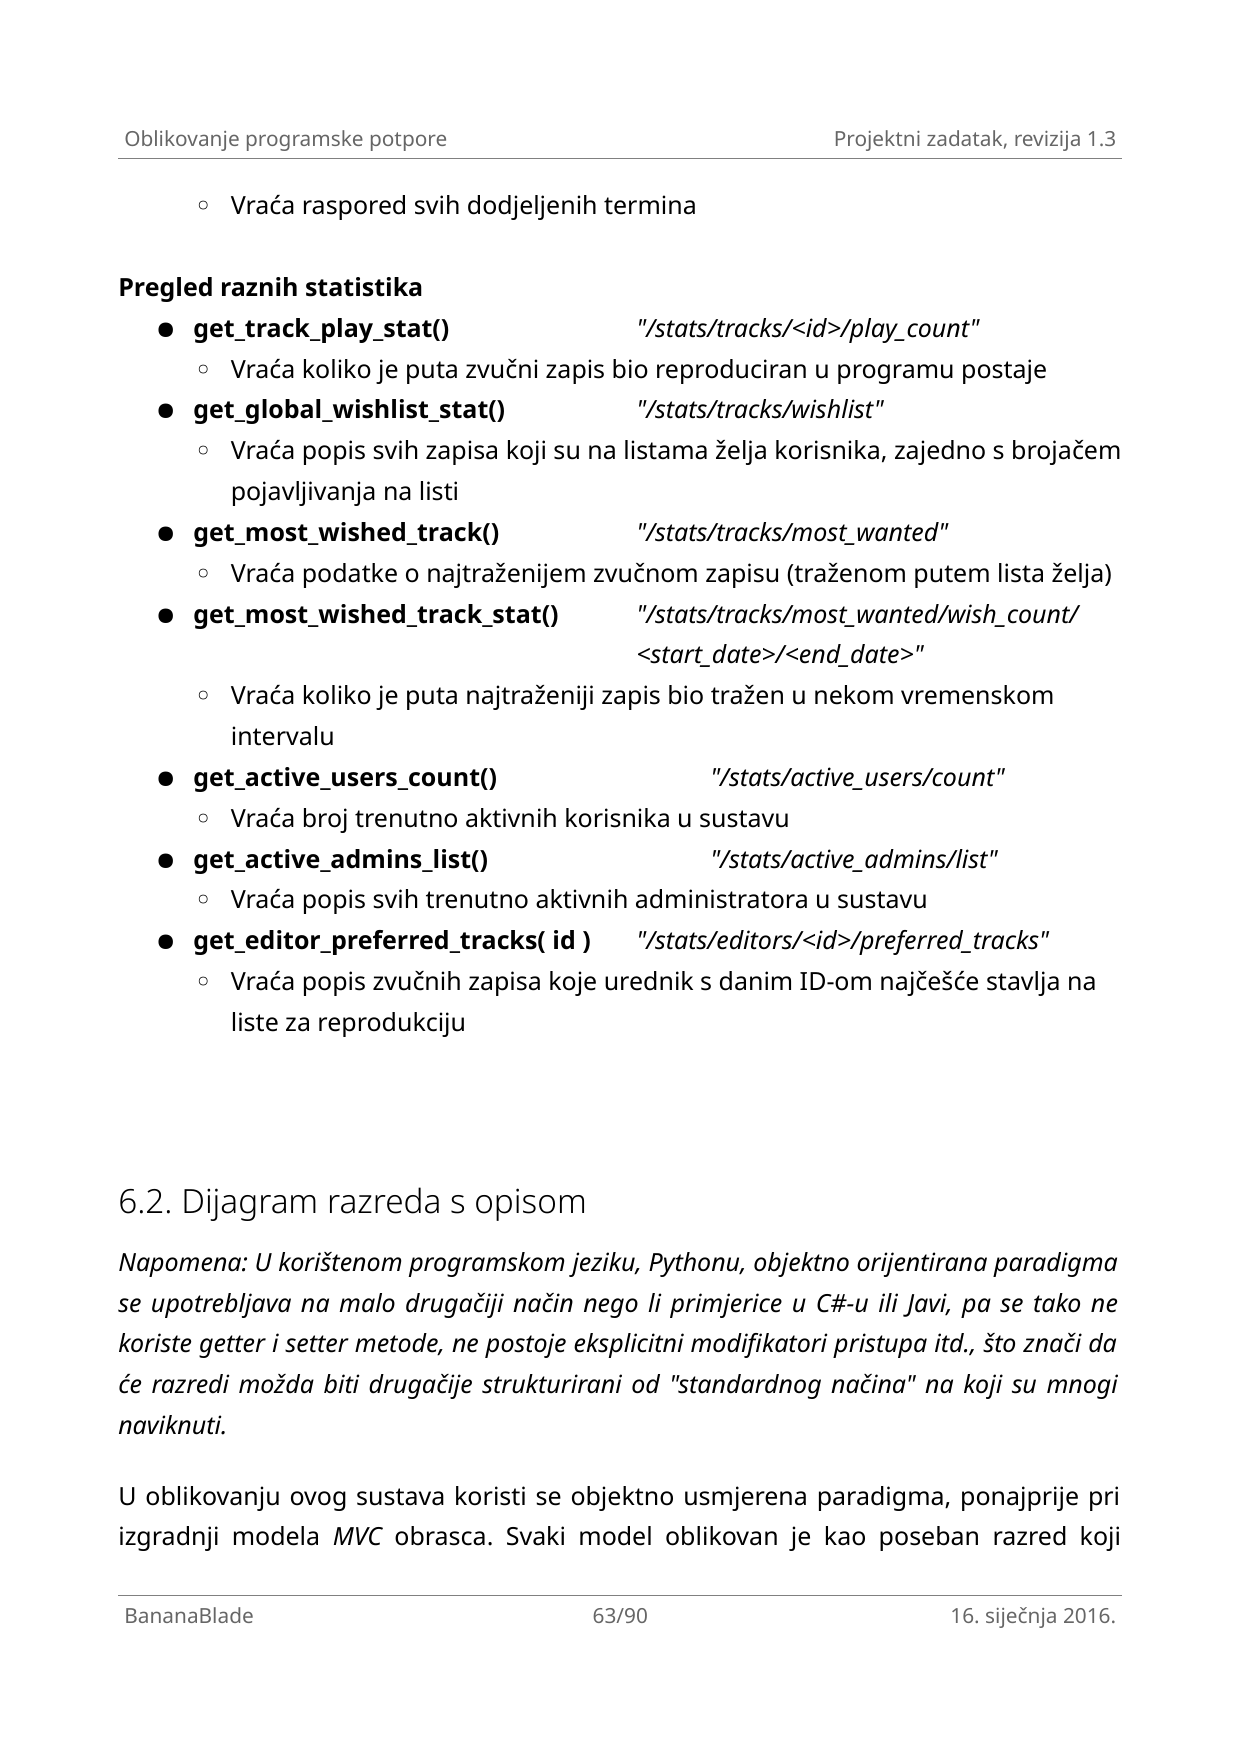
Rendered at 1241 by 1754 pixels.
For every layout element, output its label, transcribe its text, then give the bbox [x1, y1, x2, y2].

list Vraća raspored svih dodjeljenih termina [193, 188, 1122, 222]
list get_global_wishlist_stat() "/stats/tracks/wishlist" [156, 392, 1122, 426]
list Vraća podatke o najtraženijem zvučnom zapisu (traženom putem lista želja) [193, 556, 1122, 589]
list Vraća popis zvučnih zapisa koje urednik s danim ID-om najčešće stavlja na liste za reprodukciju [193, 964, 1122, 1039]
subtitle 6.2. Dijagram razreda s opisom [118, 1177, 1122, 1223]
list get_most_wished_track_stat() "/stats/tracks/most_wanted/wish_count/ <start_date>/<end_date>" [156, 596, 1122, 671]
list Vraća koliko je puta najtraženiji zapis bio tražen u nekom vremenskom intervalu [193, 678, 1122, 753]
text Pregled raznih statistika [118, 270, 1122, 304]
list Vraća broj trenutno aktivnih korisnika u sustavu [193, 801, 1122, 834]
list Vraća popis svih zapisa koji su na listama želja korisnika, zajedno s brojačem pojavljivanja na listi [193, 433, 1122, 508]
list get_active_users_count() "/stats/active_users/count" [156, 760, 1122, 794]
text U oblikovanju ovog sustava koristi se objektno usmjerena paradigma, ponajprije pri izgradnji modela MVC obrasca. Svaki model oblikovan je kao poseban razred koji [118, 1478, 1122, 1553]
list get_editor_preferred_tracks( id ) "/stats/editors/<id>/preferred_tracks" [156, 923, 1122, 957]
text Napomena: U korištenom programskom jeziku, Pythonu, objektno orijentirana paradigma se upotrebljava na malo drugačiji način nego li primjerice u C#-u ili Javi, pa se tako ne koriste getter i setter metode, ne postoje eksplicitni modifikatori pristupa itd., što znači da će razredi možda biti drugačije strukturirani od "standardnog načina" na koji su mnogi naviknuti. [118, 1244, 1122, 1442]
list get_most_wished_track() "/stats/tracks/most_wanted" [156, 515, 1122, 549]
list Vraća koliko je puta zvučni zapis bio reproduciran u programu postaje [193, 351, 1122, 385]
list get_active_admins_list() "/stats/active_admins/list" [156, 841, 1122, 875]
list get_track_play_stat() "/stats/tracks/<id>/play_count" [156, 311, 1122, 344]
list Vraća popis svih trenutno aktivnih administratora u sustavu [193, 882, 1122, 916]
